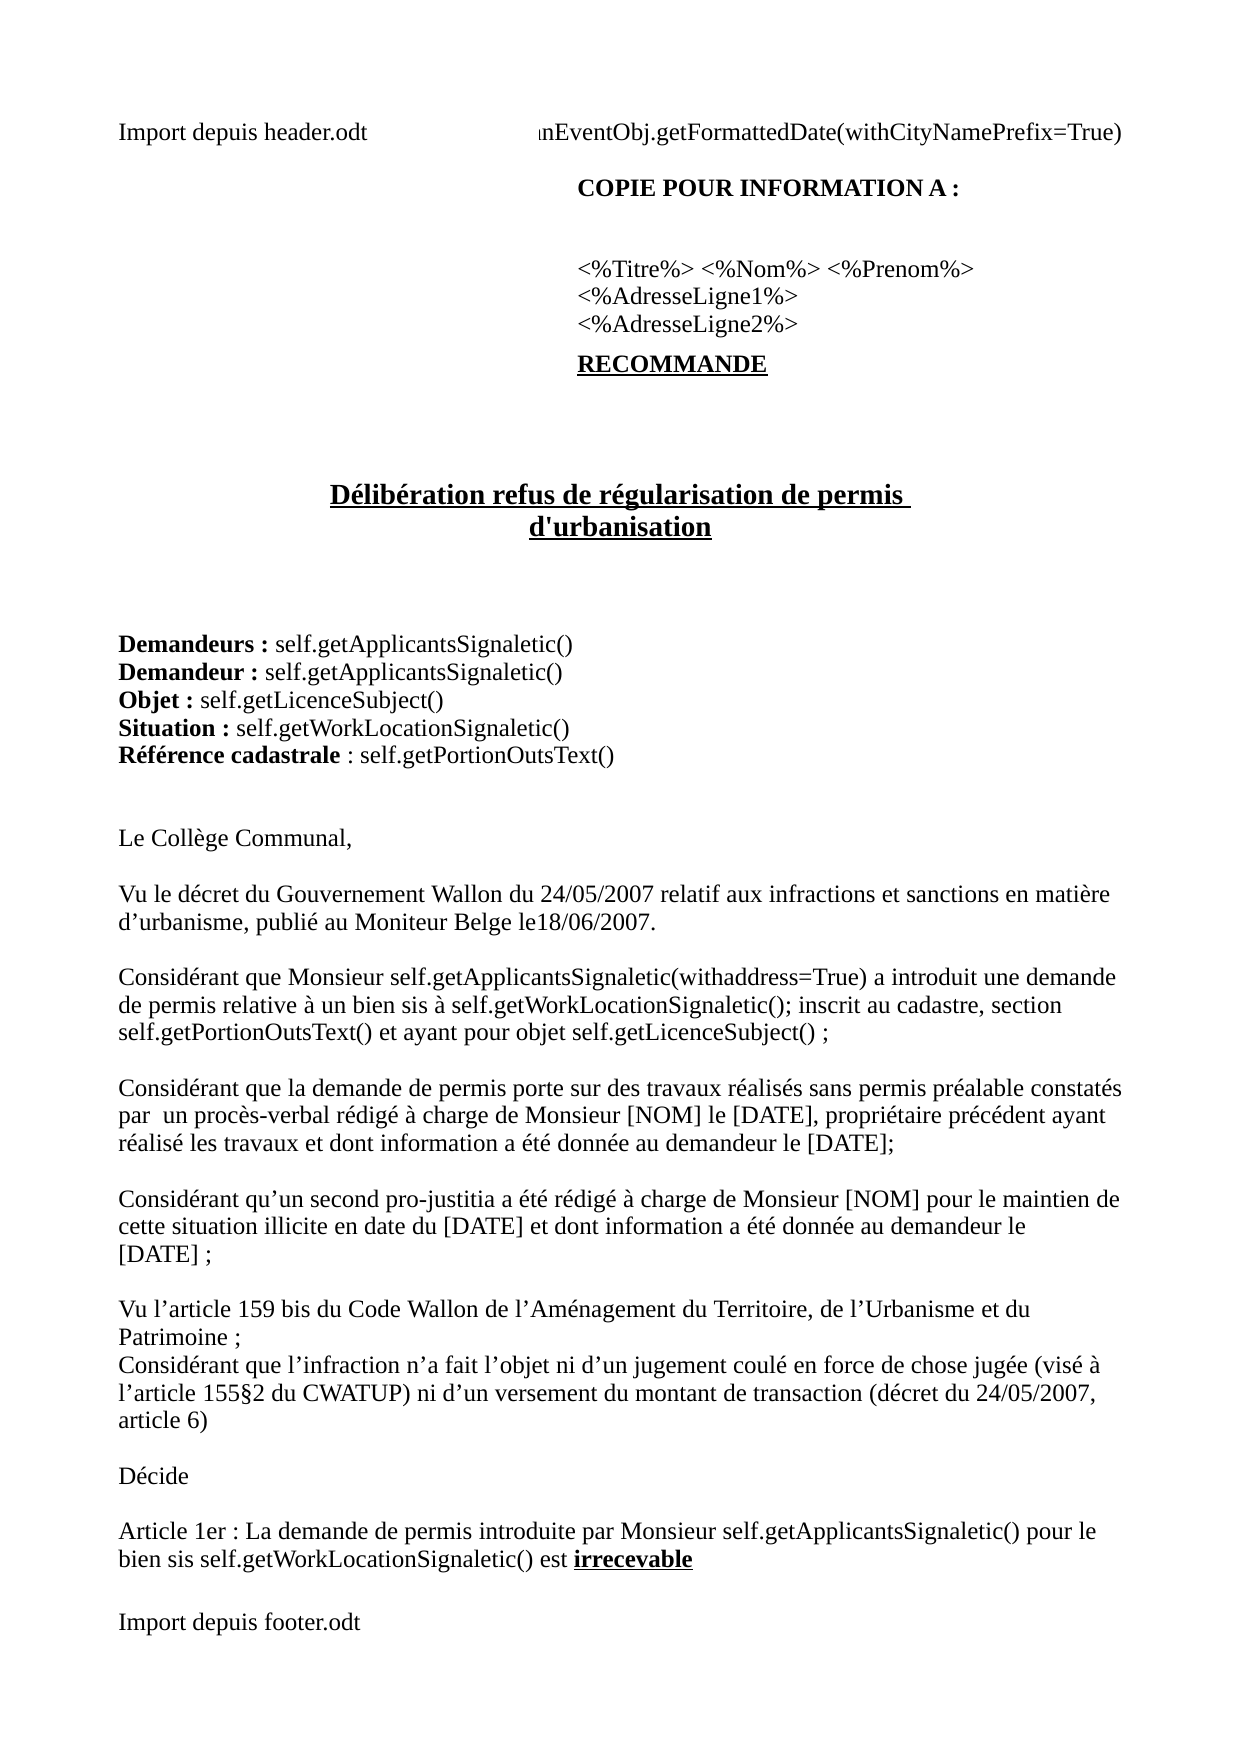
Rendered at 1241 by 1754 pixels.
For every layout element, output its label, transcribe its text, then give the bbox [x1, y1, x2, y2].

text Vu le décret du Gouvernement Wallon du 24/05/2007 relatif aux infractions et sanctions en matière d’urbanisme, publié au Moniteur Belge le18/06/2007. [118, 880, 1122, 935]
text Décide [118, 1462, 1122, 1489]
text COPIE POUR INFORMATION A : [577, 174, 1061, 202]
text Référence cadastrale : self.getPortionOutsText() [118, 741, 1122, 769]
title d'urbanisation [118, 511, 1122, 543]
text Import depuis header.odt [118, 118, 539, 146]
text Article 1er : La demande de permis introduite par Monsieur self.getApplicantsSignaletic() pour le bien sis self.getWorkLocationSignaletic() est irrecevable [118, 1517, 1122, 1573]
text urbanEventObj.getFormattedDate(withCityNamePrefix=True) [118, 118, 1122, 427]
text Demandeur : self.getApplicantsSignaletic() [118, 658, 1122, 686]
text Objet : self.getLicenceSubject() [118, 686, 1122, 714]
title Délibération refus de régularisation de permis [118, 478, 1122, 511]
text Le Collège Communal, [118, 824, 1122, 852]
text <%Titre%> <%Nom%> <%Prenom%> <%AdresseLigne1%> <%AdresseLigne2%> [577, 255, 1061, 338]
text Considérant qu’un second pro-justitia a été rédigé à charge de Monsieur [NOM] pour le maintien de cette situation illicite en date du [DATE] et dont information a été donnée au demandeur le [DATE] ; [118, 1185, 1122, 1268]
text Considérant que la demande de permis porte sur des travaux réalisés sans permis préalable constatés par un procès-verbal rédigé à charge de Monsieur [NOM] le [DATE], propriétaire précédent ayant réalisé les travaux et dont information a été donnée au demandeur le [DATE]; [118, 1074, 1122, 1157]
text RECOMMANDE [577, 350, 1061, 378]
text Considérant que l’infraction n’a fait l’objet ni d’un jugement coulé en force de chose jugée (visé à l’article 155§2 du CWATUP) ni d’un versement du montant de transaction (décret du 24/05/2007, article 6) [118, 1351, 1122, 1434]
text Situation : self.getWorkLocationSignaletic() [118, 714, 1122, 741]
text Considérant que Monsieur self.getApplicantsSignaletic(withaddress=True) a introduit une demande de permis relative à un bien sis à self.getWorkLocationSignaletic(); inscrit au cadastre, section self.getPortionOutsText() et ayant pour objet self.getLicenceSubject() ; [118, 963, 1122, 1046]
text Demandeurs : self.getApplicantsSignaletic() [118, 631, 1122, 658]
text Vu l’article 159 bis du Code Wallon de l’Aménagement du Territoire, de l’Urbanisme et du Patrimoine ; [118, 1296, 1122, 1351]
